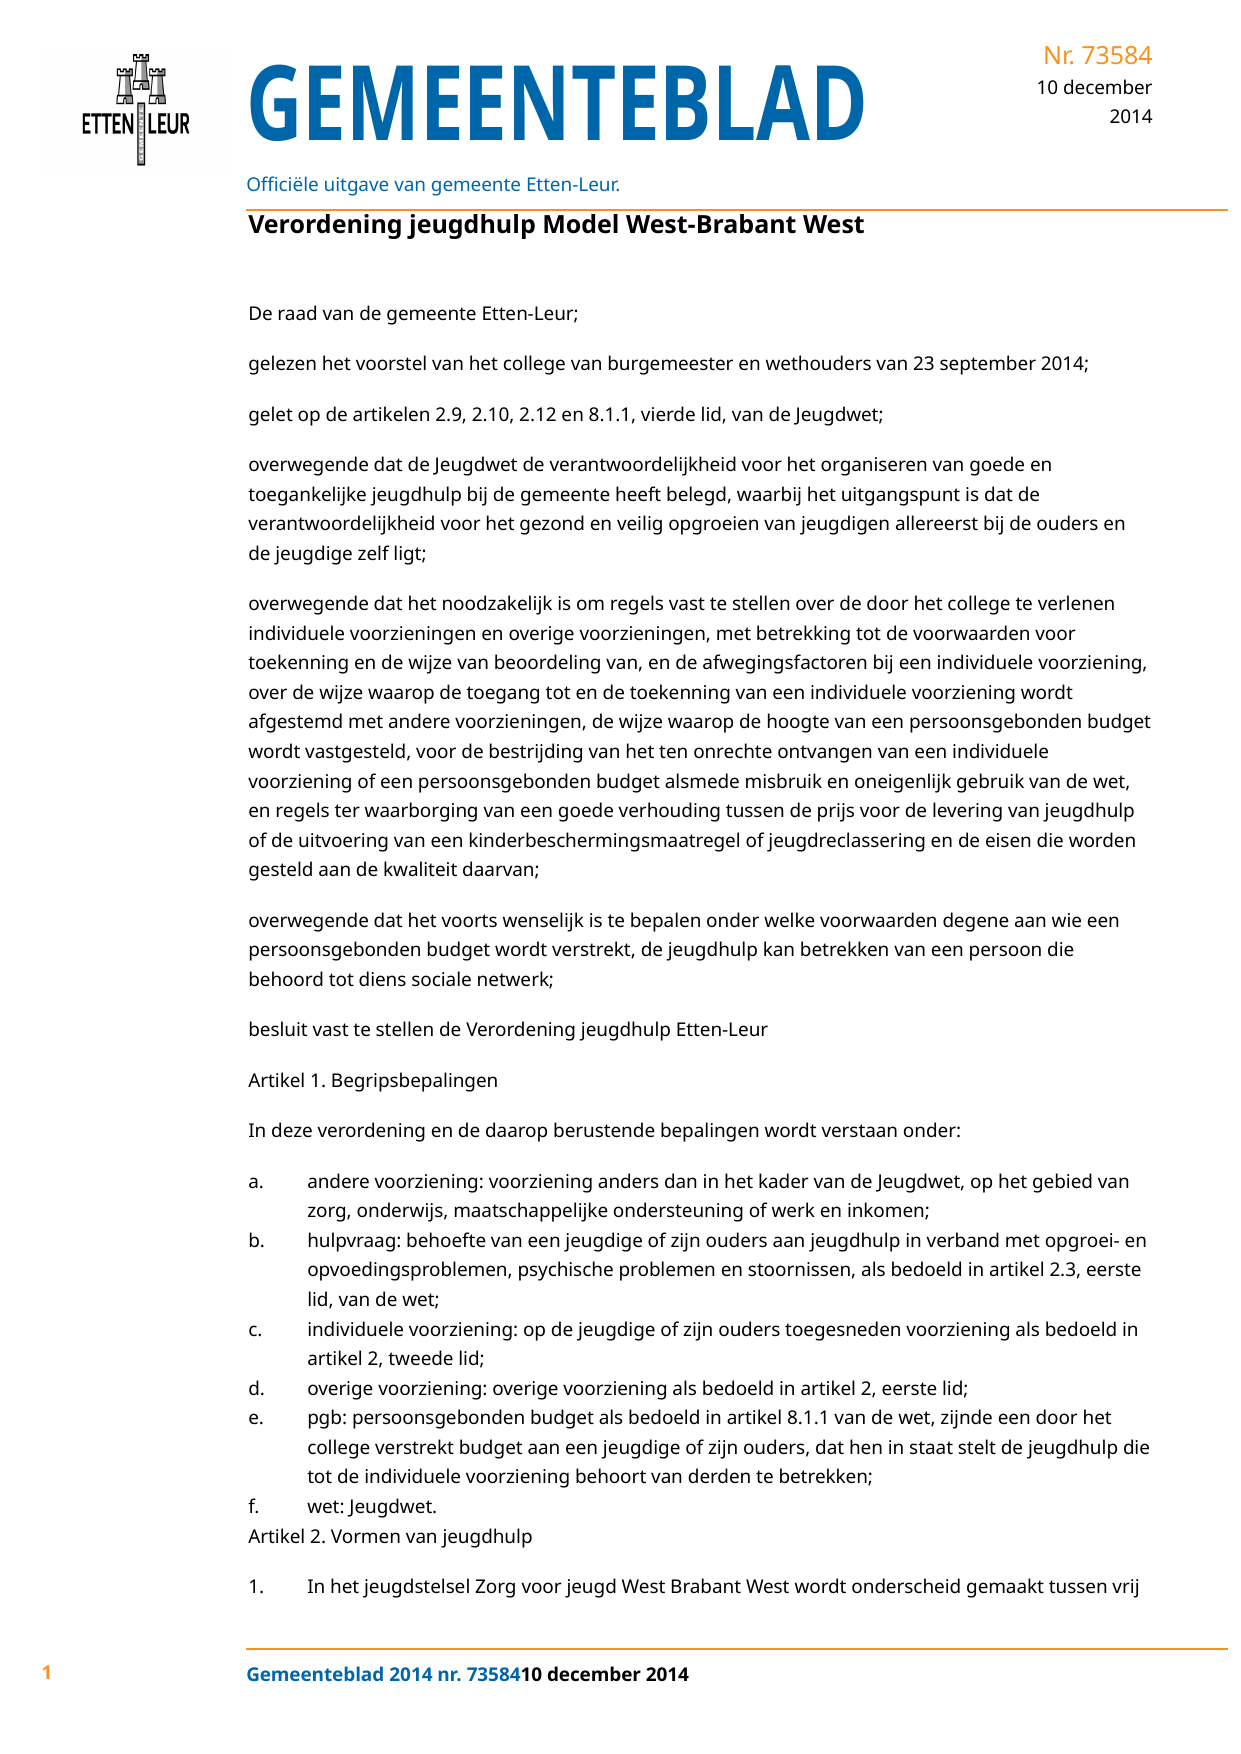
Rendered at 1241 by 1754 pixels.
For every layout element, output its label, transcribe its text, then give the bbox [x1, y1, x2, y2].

list pgb: persoonsgebonden budget als bedoeld in artikel 8.1.1 van de wet, zijnde een door het college verstrekt budget aan een jeugdige of zijn ouders, dat hen in staat stelt de jeugdhulp die tot de individuele voorziening behoort van derden te betrekken; [248, 1404, 1152, 1489]
list hulpvraag: behoefte van een jeugdige of zijn ouders aan jeugdhulp in verband met opgroei- en opvoedingsproblemen, psychische problemen en stoornissen, als bedoeld in artikel 2.3, eerste lid, van de wet; [248, 1227, 1152, 1312]
list andere voorziening: voorziening anders dan in het kader van de Jeugdwet, op het gebied van zorg, onderwijs, maatschappelijke ondersteuning of werk en inkomen; [248, 1168, 1152, 1223]
text De raad van de gemeente Etten-Leur; [248, 300, 1152, 326]
text overwegende dat het noodzakelijk is om regels vast te stellen over de door het college te verlenen individuele voorzieningen en overige voorzieningen, met betrekking tot de voorwaarden voor toekenning en de wijze van beoordeling van, en de afwegingsfactoren bij een individuele voorziening, over de wijze waarop de toegang tot en de toekenning van een individuele voorziening wordt afgestemd met andere voorzieningen, de wijze waarop de hoogte van een persoonsgebonden budget wordt vastgesteld, voor de bestrijding van het ten onrechte ontvangen van een individuele voorziening of een persoonsgebonden budget alsmede misbruik en oneigenlijk gebruik van de wet, en regels ter waarborging van een goede verhouding tussen de prijs voor de levering van jeugdhulp of de uitvoering van een kinderbeschermingsmaatregel of jeugdreclassering en de eisen die worden gesteld aan de kwaliteit daarvan; [248, 590, 1152, 882]
text overwegende dat de Jeugdwet de verantwoordelijkheid voor het organiseren van goede en toegankelijke jeugdhulp bij de gemeente heeft belegd, waarbij het uitgangspunt is dat de verantwoordelijkheid voor het gezond en veilig opgroeien van jeugdigen allereerst bij de ouders en de jeugdige zelf ligt; [248, 451, 1152, 566]
text overwegende dat het voorts wenselijk is te bepalen onder welke voorwaarden degene aan wie een persoonsgebonden budget wordt verstrekt, de jeugdhulp kan betrekken van een persoon die behoord tot diens sociale netwerk; [248, 907, 1152, 992]
text besluit vast te stellen de Verordening jeugdhulp Etten-Leur [248, 1017, 1152, 1042]
picture [41, 47, 231, 172]
text gelet op de artikelen 2.9, 2.10, 2.12 en 8.1.1, vierde lid, van de Jeugdwet; [248, 401, 1152, 426]
list overige voorziening: overige voorziening als bedoeld in artikel 2, eerste lid; [248, 1375, 1152, 1401]
text Verordening jeugdhulp Model West-Brabant West [248, 211, 1152, 241]
text Artikel 1. Begripsbepalingen [248, 1067, 1152, 1093]
list individuele voorziening: op de jeugdige of zijn ouders toegesneden voorziening als bedoeld in artikel 2, tweede lid; [248, 1316, 1152, 1371]
text Artikel 2. Vormen van jeugdhulp [248, 1523, 1152, 1548]
list In het jeugdstelsel Zorg voor jeugd West Brabant West wordt onderscheid gemaakt tussen vrij [248, 1573, 1152, 1599]
text In deze verordening en de daarop berustende bepalingen wordt verstaan onder: [248, 1117, 1152, 1143]
text gelezen het voorstel van het college van burgemeester en wethouders van 23 september 2014; [248, 350, 1152, 376]
list wet: Jeugdwet. [248, 1493, 1152, 1519]
